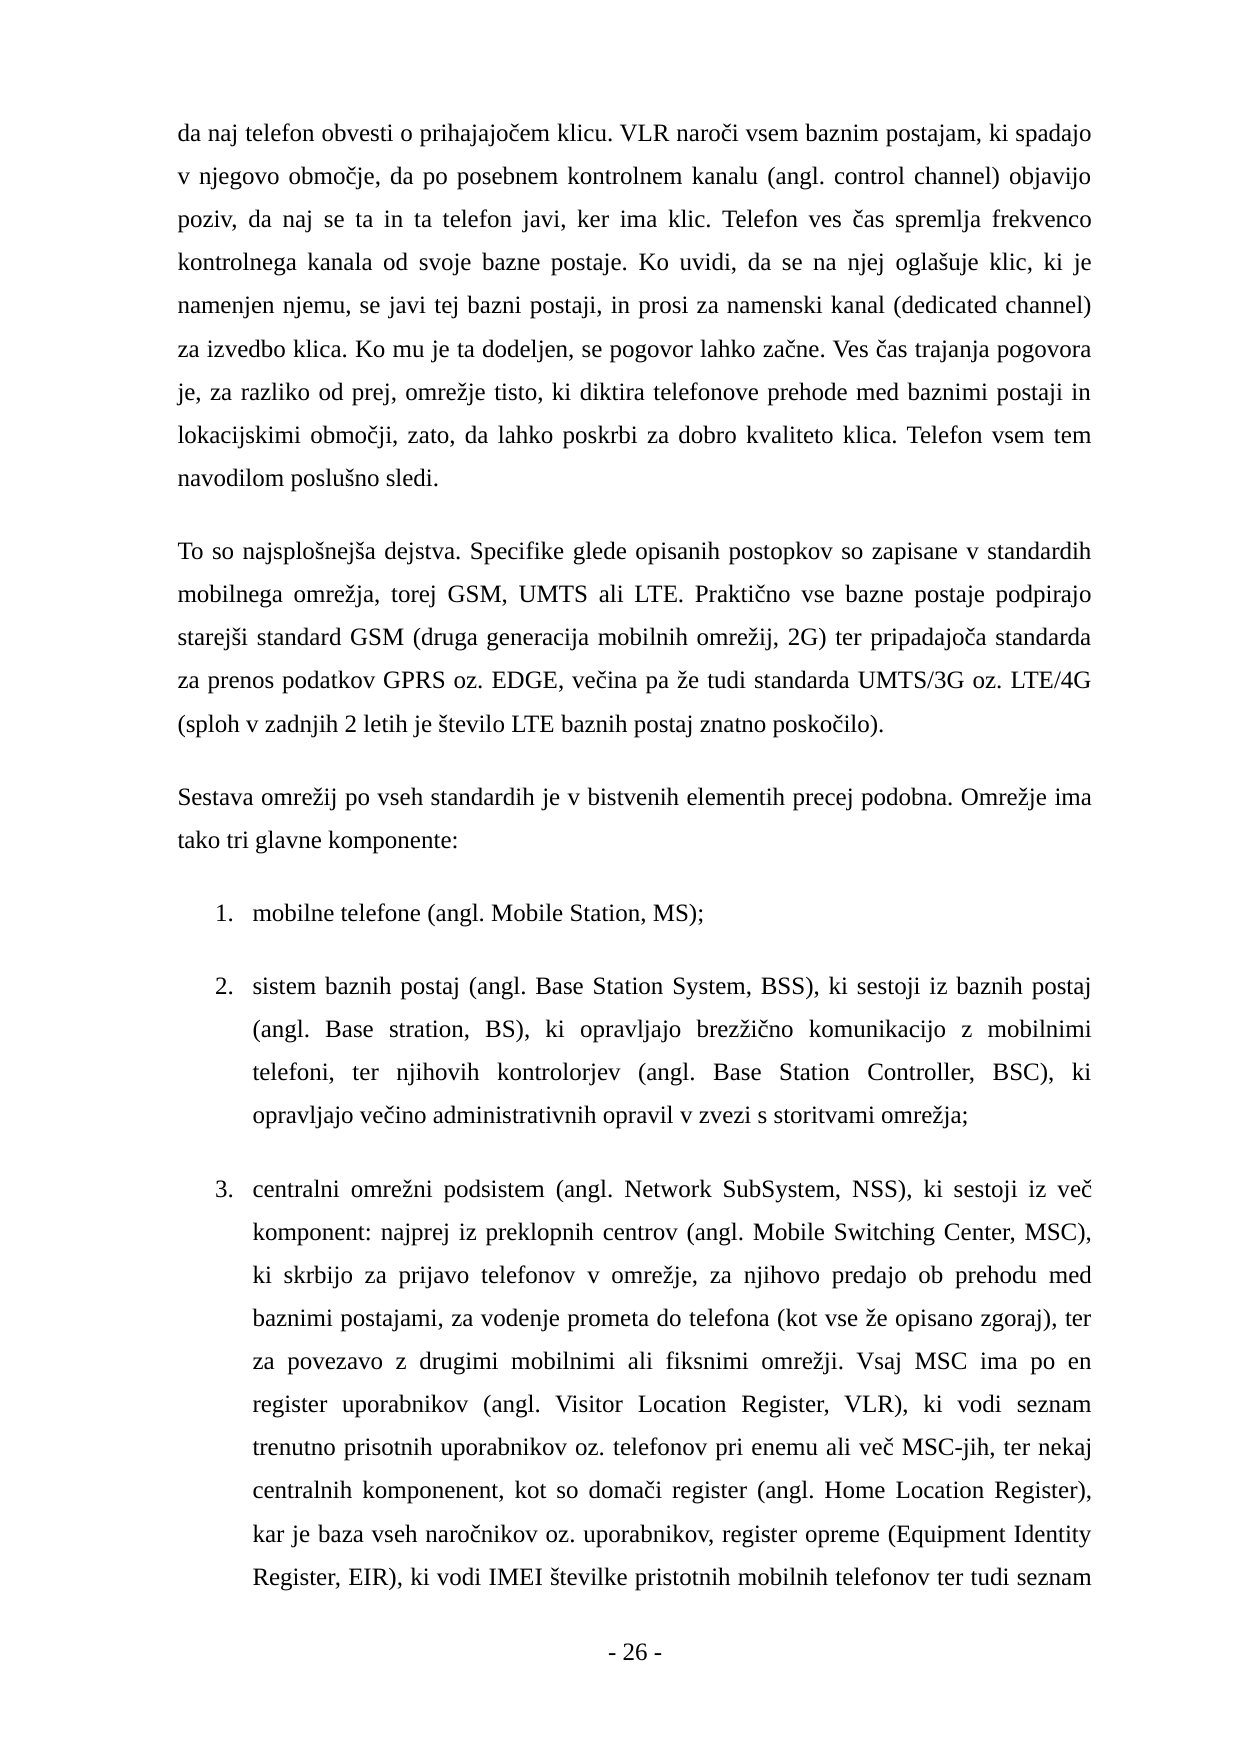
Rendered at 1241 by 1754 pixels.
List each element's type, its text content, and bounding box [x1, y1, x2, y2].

list centralni omrežni podsistem (angl. Network SubSystem, NSS), ki sestoji iz več komponent: najprej iz preklopnih centrov (angl. Mobile Switching Center, MSC), ki skrbijo za prijavo telefonov v omrežje, za njihovo predajo ob prehodu med baznimi postajami, za vodenje prometa do telefona (kot vse že opisano zgoraj), ter za povezavo z drugimi mobilnimi ali fiksnimi omrežji. Vsaj MSC ima po en register uporabnikov (angl. Visitor Location Register, VLR), ki vodi seznam trenutno prisotnih uporabnikov oz. telefonov pri enemu ali več MSC-jih, ter nekaj centralnih komponenent, kot so domači register (angl. Home Location Register), kar je baza vseh naročnikov oz. uporabnikov, register opreme (Equipment Identity Register, EIR), ki vodi IMEI številke pristotnih mobilnih telefonov ter tudi seznam [215, 1174, 1093, 1591]
text To so najsplošnejša dejstva. Specifike glede opisanih postopkov so zapisane v standardih mobilnega omrežja, torej GSM, UMTS ali LTE. Praktično vse bazne postaje podpirajo starejši standard GSM (druga generacija mobilnih omrežij, 2G) ter pripadajoča standarda za prenos podatkov GPRS oz. EDGE, večina pa že tudi standarda UMTS/3G oz. LTE/4G (sploh v zadnjih 2 letih je število LTE baznih postaj znatno poskočilo). [177, 536, 1093, 737]
text da naj telefon obvesti o prihajajočem klicu. VLR naroči vsem baznim postajam, ki spadajo v njegovo območje, da po posebnem kontrolnem kanalu (angl. control channel) objavijo poziv, da naj se ta in ta telefon javi, ker ima klic. Telefon ves čas spremlja frekvenco kontrolnega kanala od svoje bazne postaje. Ko uvidi, da se na njej oglašuje klic, ki je namenjen njemu, se javi tej bazni postaji, in prosi za namenski kanal (dedicated channel) za izvedbo klica. Ko mu je ta dodeljen, se pogovor lahko začne. Ves čas trajanja pogovora je, za razliko od prej, omrežje tisto, ki diktira telefonove prehode med baznimi postaji in lokacijskimi območji, zato, da lahko poskrbi za dobro kvaliteto klica. Telefon vsem tem navodilom poslušno sledi. [177, 118, 1093, 492]
list mobilne telefone (angl. Mobile Station, MS); [215, 898, 1093, 927]
text Sestava omrežij po vseh standardih je v bistvenih elementih precej podobna. Omrežje ima tako tri glavne komponente: [177, 782, 1093, 854]
list sistem baznih postaj (angl. Base Station System, BSS), ki sestoji iz baznih postaj (angl. Base stration, BS), ki opravljajo brezžično komunikacijo z mobilnimi telefoni, ter njihovih kontrolorjev (angl. Base Station Controller, BSC), ki opravljajo večino administrativnih opravil v zvezi s storitvami omrežja; [215, 971, 1093, 1129]
